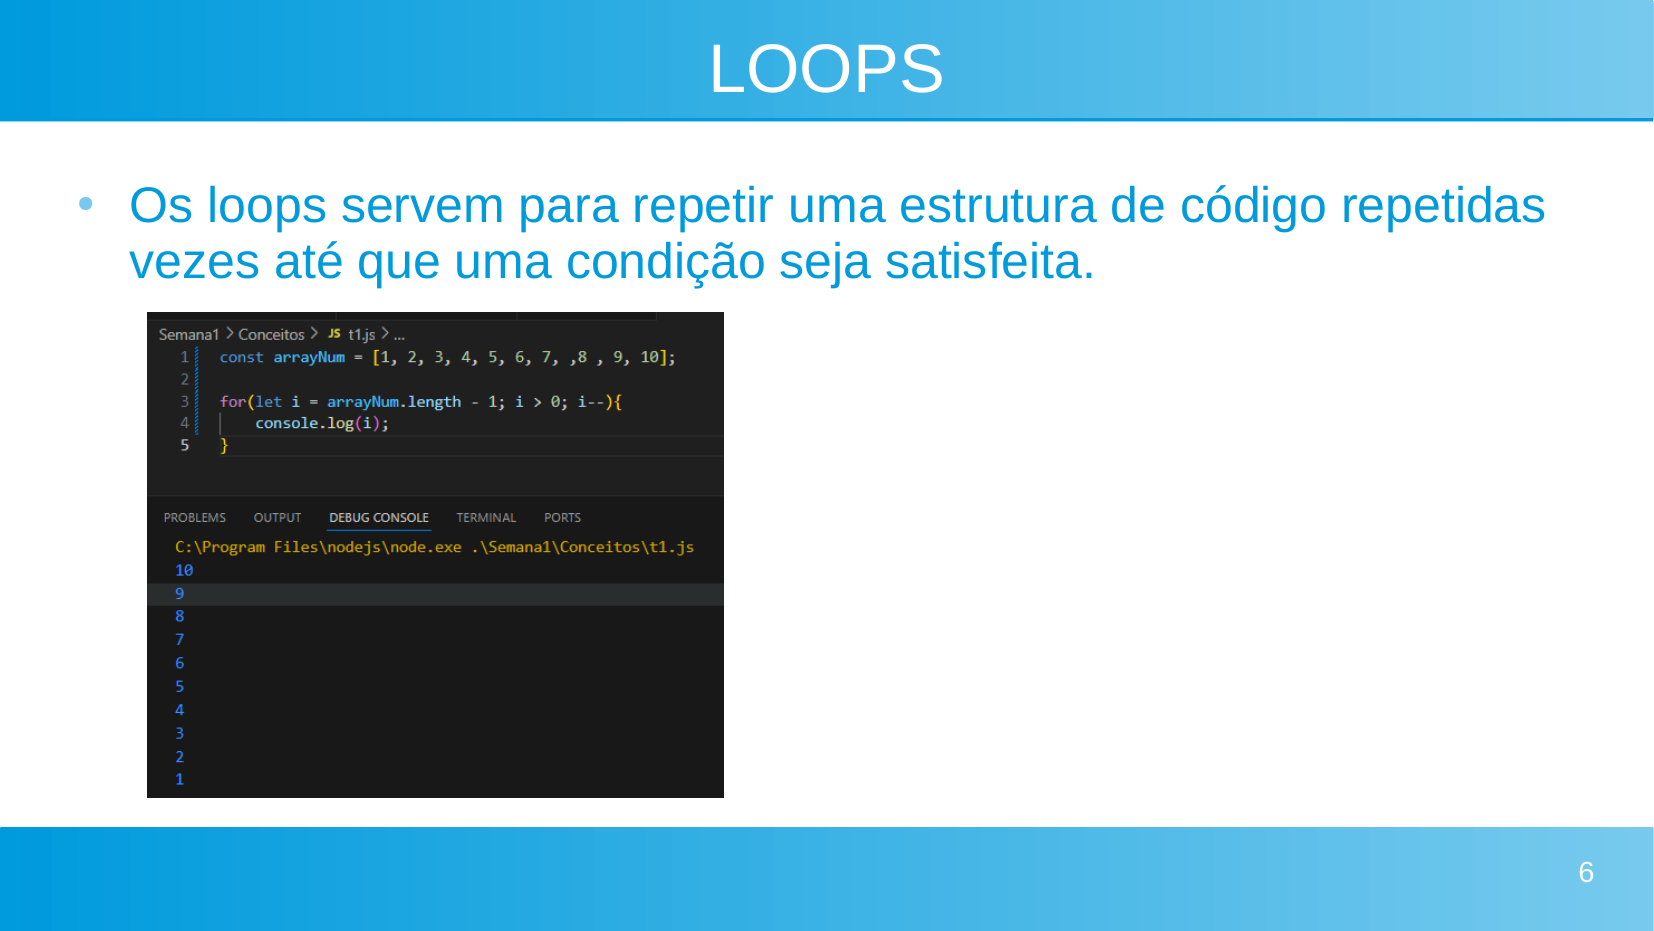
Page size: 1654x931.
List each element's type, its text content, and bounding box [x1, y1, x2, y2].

list Os loops servem para repetir uma estrutura de código repetidas vezes até que uma condição seja satisfeita. [59, 177, 1595, 768]
title LOOPS [59, 29, 1595, 108]
picture [147, 312, 724, 798]
